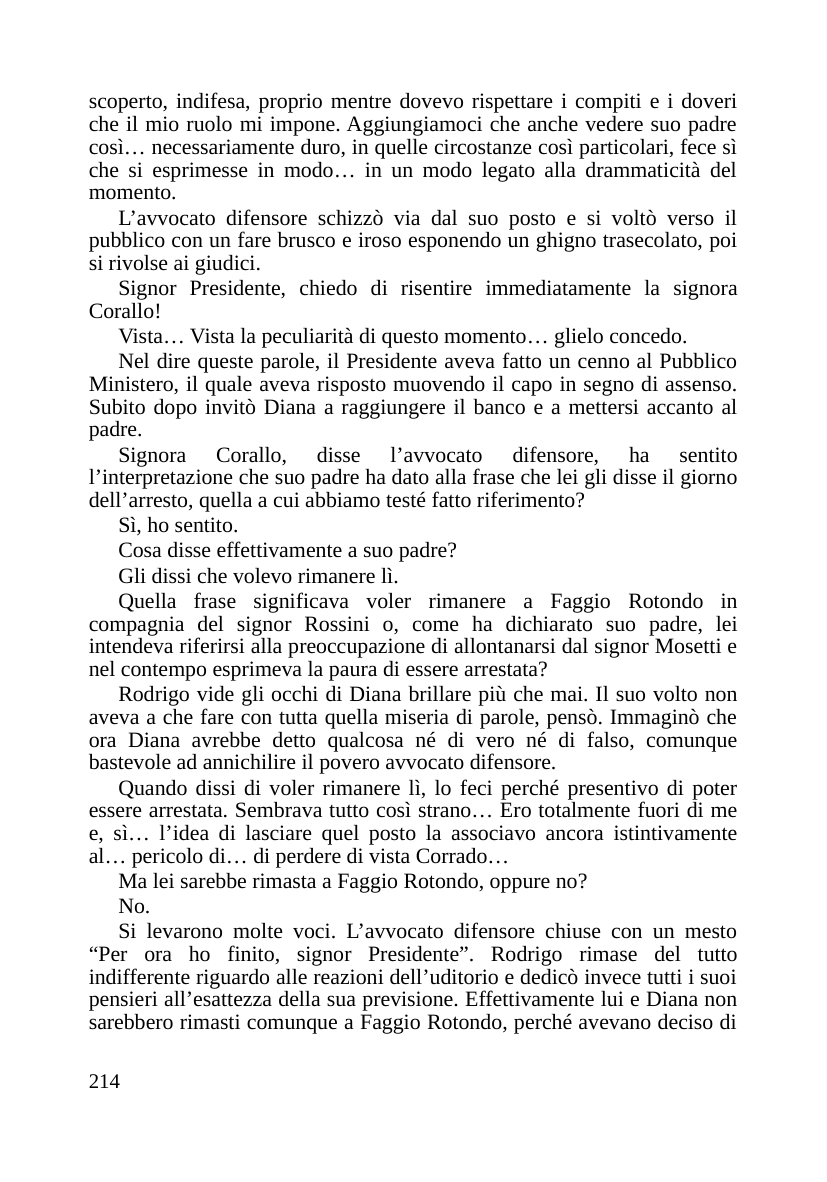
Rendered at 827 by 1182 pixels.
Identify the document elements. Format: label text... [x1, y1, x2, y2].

text Quella frase significava voler rimanere a Faggio Rotondo in compagnia del signor Rossini o, come ha dichiarato suo padre, lei intendeva riferirsi alla preoccupazione di allontanarsi dal signor Mosetti e nel contempo esprimeva la paura di essere arrestata? [88, 588, 738, 681]
text Signora Corallo, disse l’avvocato difensore, ha sentito l’interpretazione che suo padre ha dato alla frase che lei gli disse il giorno dell’arresto, quella a cui abbiamo testé fatto riferimento? [88, 442, 738, 512]
text No. [88, 893, 738, 918]
text Nel dire queste parole, il Presidente aveva fatto un cenno al Pubblico Ministero, il quale aveva risposto muovendo il capo in segno di assenso. Subito dopo invitò Diana a raggiungere il banco e a mettersi accanto al padre. [88, 348, 738, 442]
text Quando dissi di voler rimanere lì, lo feci perché presentivo di poter essere arrestata. Sembrava tutto così strano… Ero totalmente fuori di me e, sì… l’idea di lasciare quel posto la associavo ancora istintivamente al… pericolo di… di perdere di vista Corrado… [88, 774, 738, 868]
text Ma lei sarebbe rimasta a Faggio Rotondo, oppure no? [88, 868, 738, 893]
text Cosa disse effettivamente a suo padre? [88, 537, 738, 563]
text Gli dissi che volevo rimanere lì. [88, 563, 738, 588]
text Si levarono molte voci. L’avvocato difensore chiuse con un mesto “Per ora ho finito, signor Presidente”. Rodrigo rimase del tutto indifferente riguardo alle reazioni dell’uditorio e dedicò invece tutti i suoi pensieri all’esattezza della sua previsione. Effettivamente lui e Diana non sarebbero rimasti comunque a Faggio Rotondo, perché avevano deciso di [88, 918, 738, 1034]
text Rodrigo vide gli occhi di Diana brillare più che mai. Il suo volto non aveva a che fare con tutta quella miseria di parole, pensò. Immaginò che ora Diana avrebbe detto qualcosa né di vero né di falso, comunque bastevole ad annichilire il povero avvocato difensore. [88, 681, 738, 774]
text L’avvocato difensore schizzò via dal suo posto e si voltò verso il pubblico con un fare brusco e iroso esponendo un ghigno trasecolato, poi si rivolse ai giudici. [88, 204, 738, 275]
text scoperto, indifesa, proprio mentre dovevo rispettare i compiti e i doveri che il mio ruolo mi impone. Aggiungiamoci che anche vedere suo padre così… necessariamente duro, in quelle circostanze così particolari, fece sì che si esprimesse in modo… in un modo legato alla drammaticità del momento. [88, 88, 738, 204]
text Signor Presidente, chiedo di risentire immediatamente la signora Corallo! [88, 275, 738, 323]
text Vista… Vista la peculiarità di questo momento… glielo concedo. [88, 323, 738, 348]
text Sì, ho sentito. [88, 512, 738, 537]
